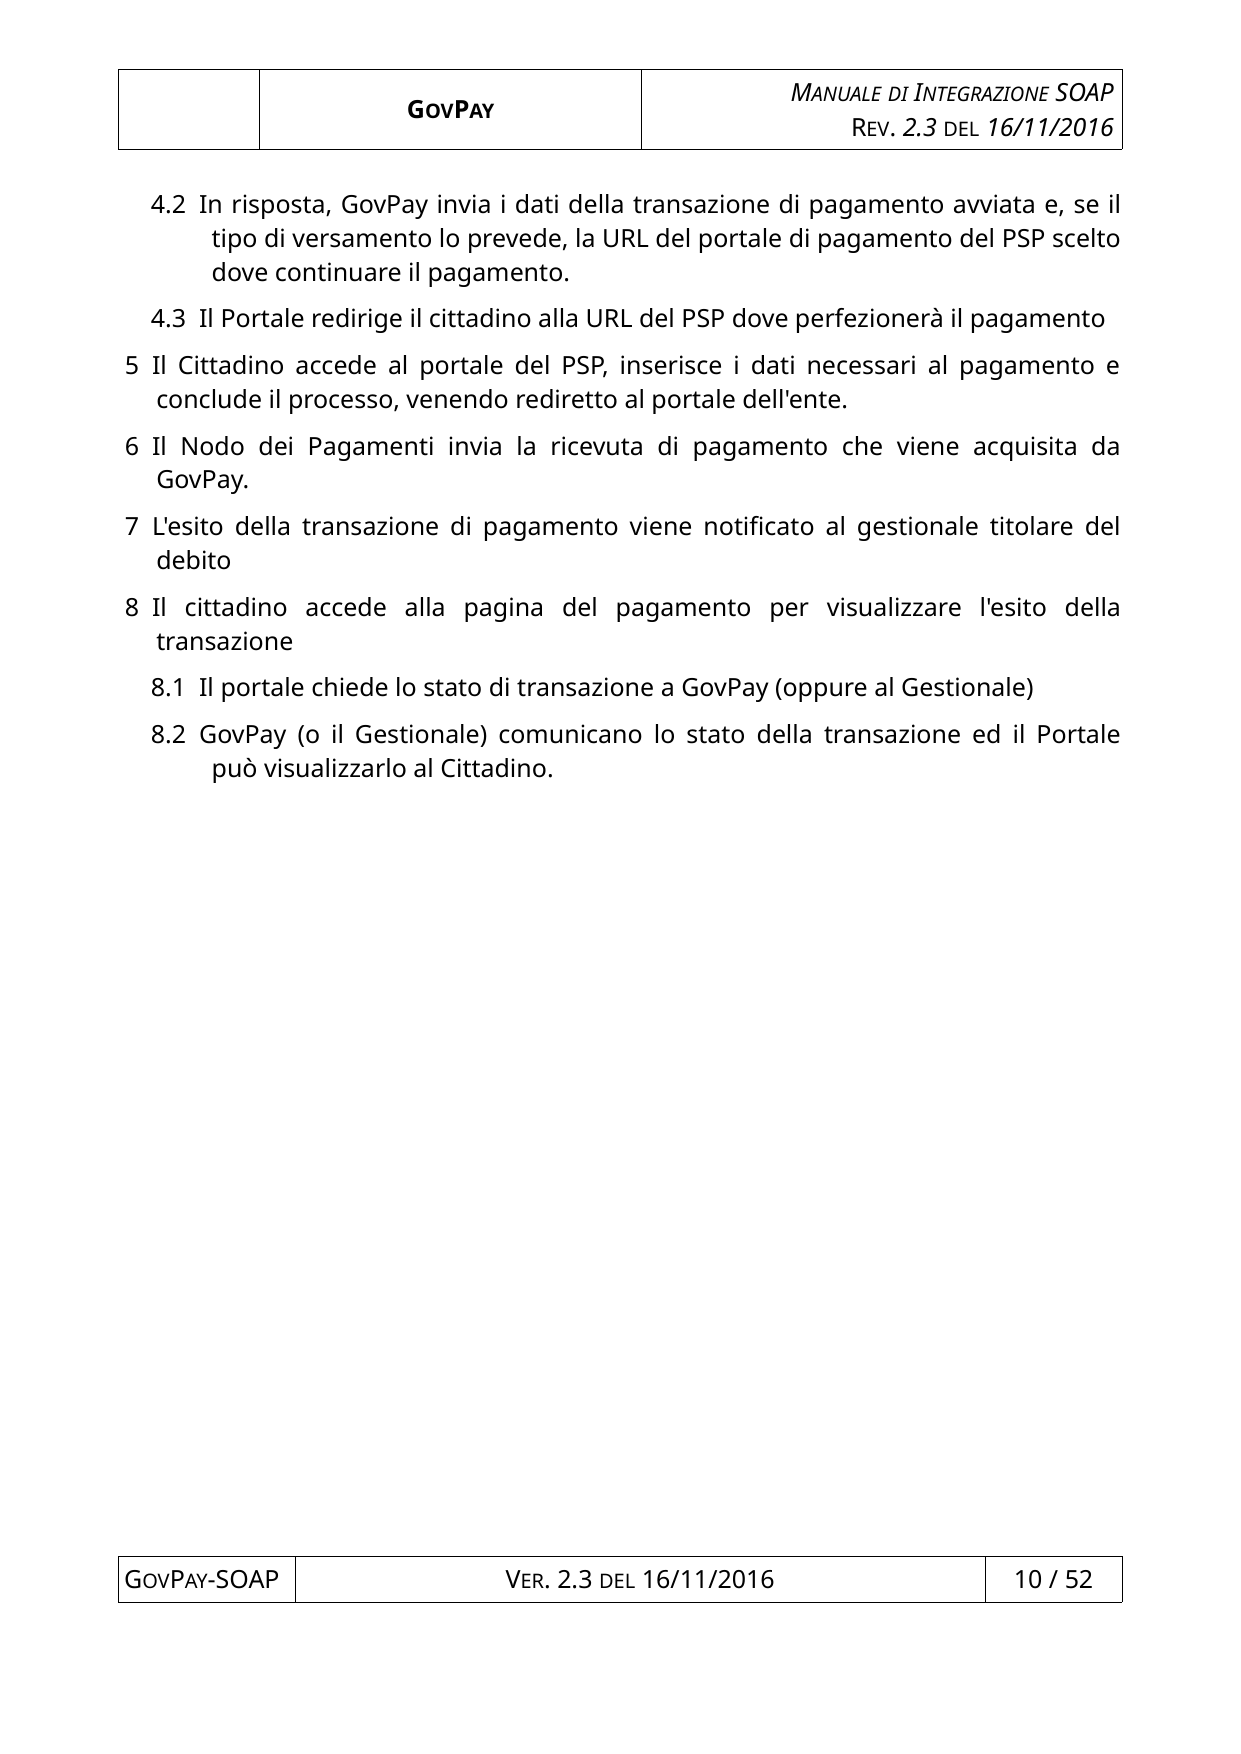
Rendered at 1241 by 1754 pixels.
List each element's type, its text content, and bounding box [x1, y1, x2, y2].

list Il portale chiede lo stato di transazione a GovPay (oppure al Gestionale) [144, 670, 1122, 704]
list GovPay (o il Gestionale) comunicano lo stato della transazione ed il Portale può visualizzarlo al Cittadino. [144, 717, 1122, 785]
list Il Cittadino accede al portale del PSP, inserisce i dati necessari al pagamento e conclude il processo, venendo rediretto al portale dell'ente. [118, 347, 1122, 416]
list Il cittadino accede alla pagina del pagamento per visualizzare l'esito della transazione [118, 589, 1122, 657]
list In risposta, GovPay invia i dati della transazione di pagamento avviata e, se il tipo di versamento lo prevede, la URL del portale di pagamento del PSP scelto dove continuare il pagamento. [144, 186, 1122, 288]
list L'esito della transazione di pagamento viene notificato al gestionale titolare del debito [118, 509, 1122, 577]
list Il Nodo dei Pagamenti invia la ricevuta di pagamento che viene acquisita da GovPay. [118, 428, 1122, 496]
list Il Portale redirige il cittadino alla URL del PSP dove perfezionerà il pagamento [144, 301, 1122, 335]
